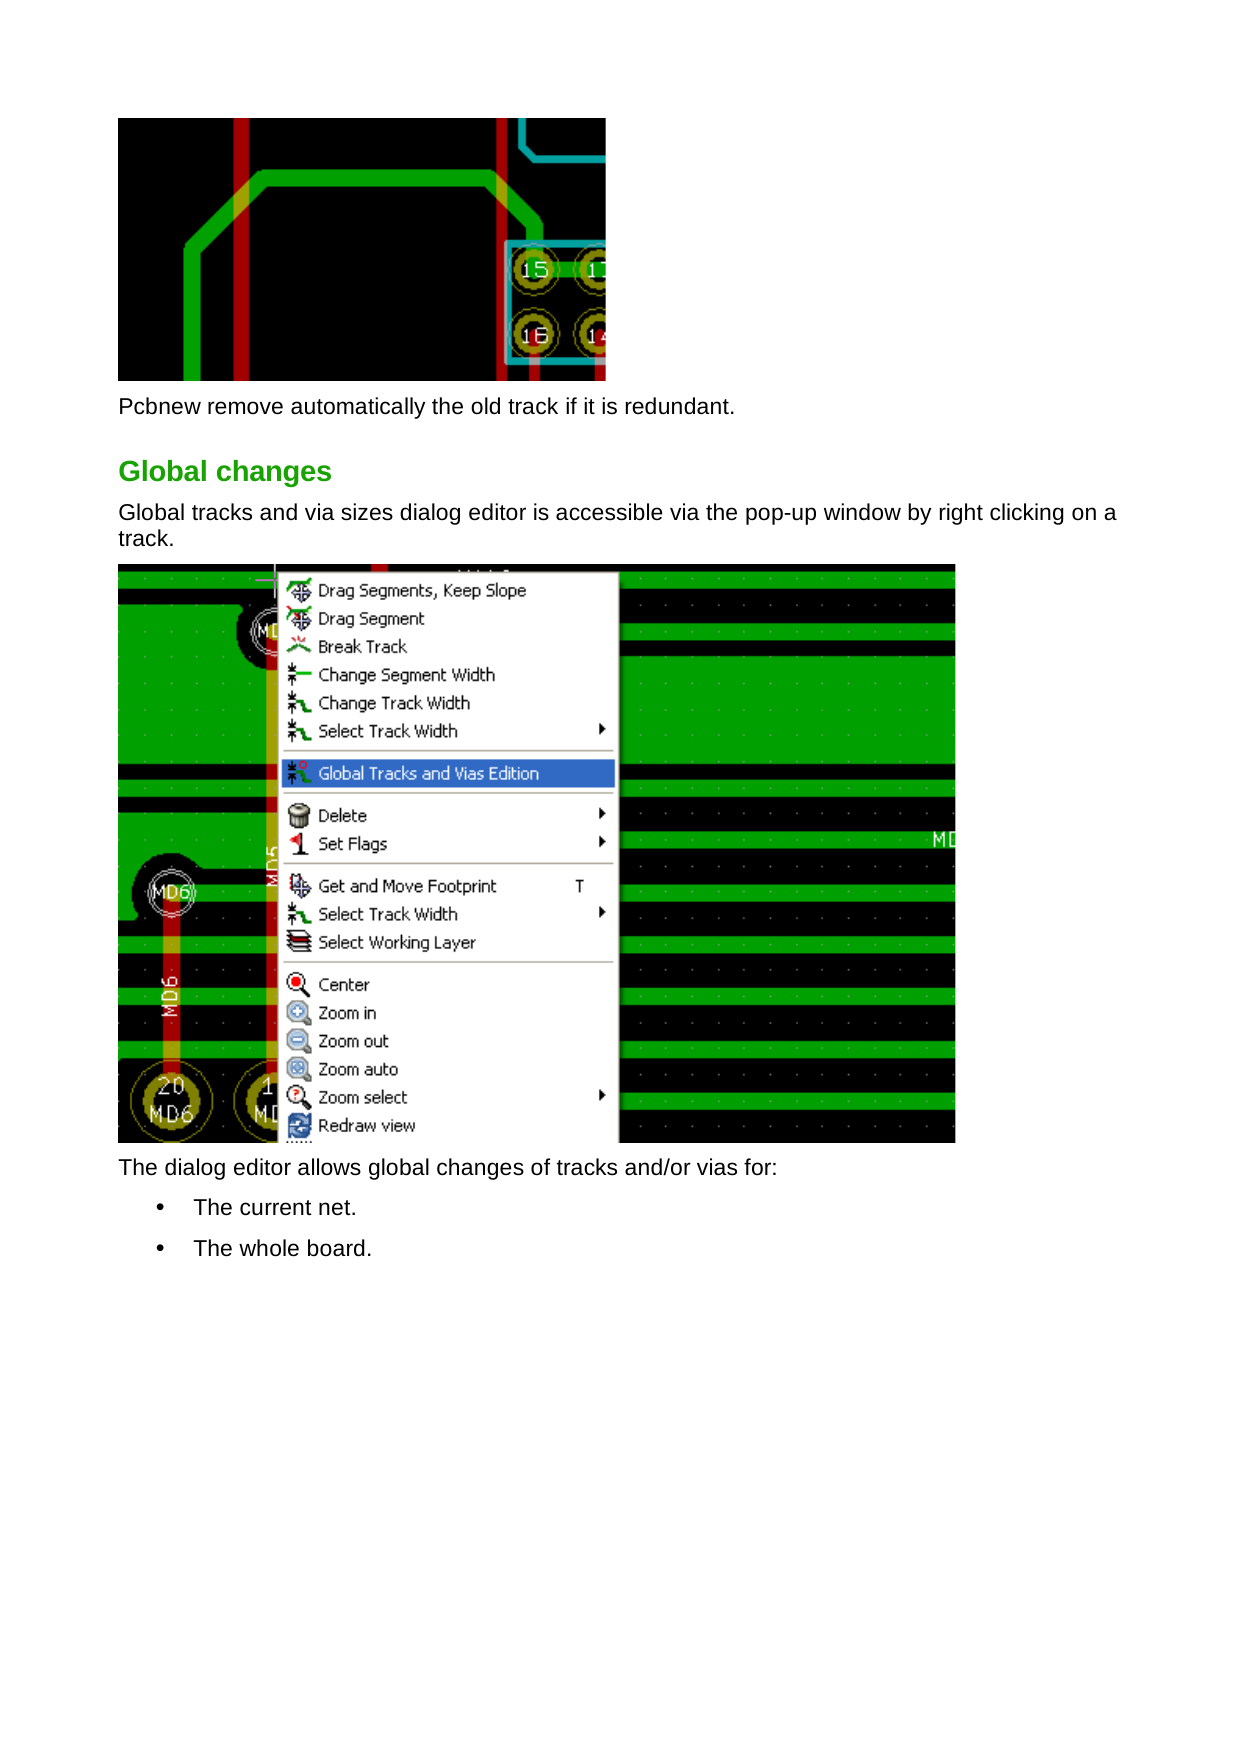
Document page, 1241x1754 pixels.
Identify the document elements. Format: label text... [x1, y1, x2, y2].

picture [118, 118, 606, 381]
text The dialog editor allows global changes of tracks and/or vias for: [118, 1155, 1122, 1181]
text Pcbnew remove automatically the old track if it is redundant. [118, 393, 1122, 419]
list The current net. [156, 1193, 1122, 1221]
picture [118, 564, 956, 1143]
subtitle Global changes [118, 455, 1122, 487]
list The whole board. [156, 1234, 1122, 1262]
text Global tracks and via sizes dialog editor is accessible via the pop-up window by right clicking on a track. [118, 499, 1122, 552]
